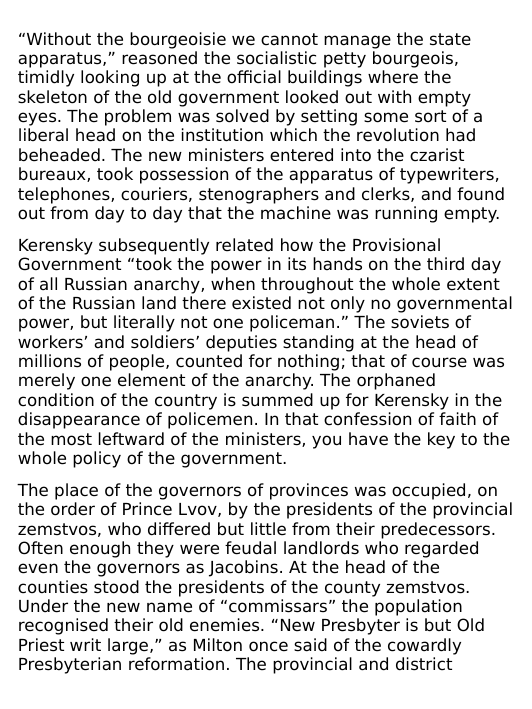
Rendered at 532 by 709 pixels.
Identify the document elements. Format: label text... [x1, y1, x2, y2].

text “Without the bourgeoisie we cannot manage the state apparatus,” reasoned the socialistic petty bourgeois, timidly looking up at the official buildings where the skeleton of the old government looked out with empty eyes. The problem was solved by setting some sort of a liberal head on the institution which the revolution had beheaded. The new ministers entered into the czarist bureaux, took possession of the apparatus of typewriters, telephones, couriers, stenographers and clerks, and found out from day to day that the machine was running empty. [18, 29, 514, 223]
text The place of the governors of provinces was occupied, on the order of Prince Lvov, by the presidents of the provincial zemstvos, who differed but little from their predecessors. Often enough they were feudal landlords who regarded even the governors as Jacobins. At the head of the counties stood the presidents of the county zemstvos. Under the new name of “commissars” the population recognised their old enemies. “New Presbyter is but Old Priest writ large,” as Milton once said of the cowardly Presbyterian reformation. The provincial and district [18, 481, 514, 674]
text Kerensky subsequently related how the Provisional Government “took the power in its hands on the third day of all Russian anarchy, when throughout the whole extent of the Russian land there existed not only no governmental power, but literally not one policeman.” The soviets of workers’ and soldiers’ deputies standing at the head of millions of people, counted for nothing; that of course was merely one element of the anarchy. The orphaned condition of the country is summed up for Kerensky in the disappearance of policemen. In that confession of faith of the most leftward of the ministers, you have the key to the whole policy of the government. [18, 236, 514, 468]
